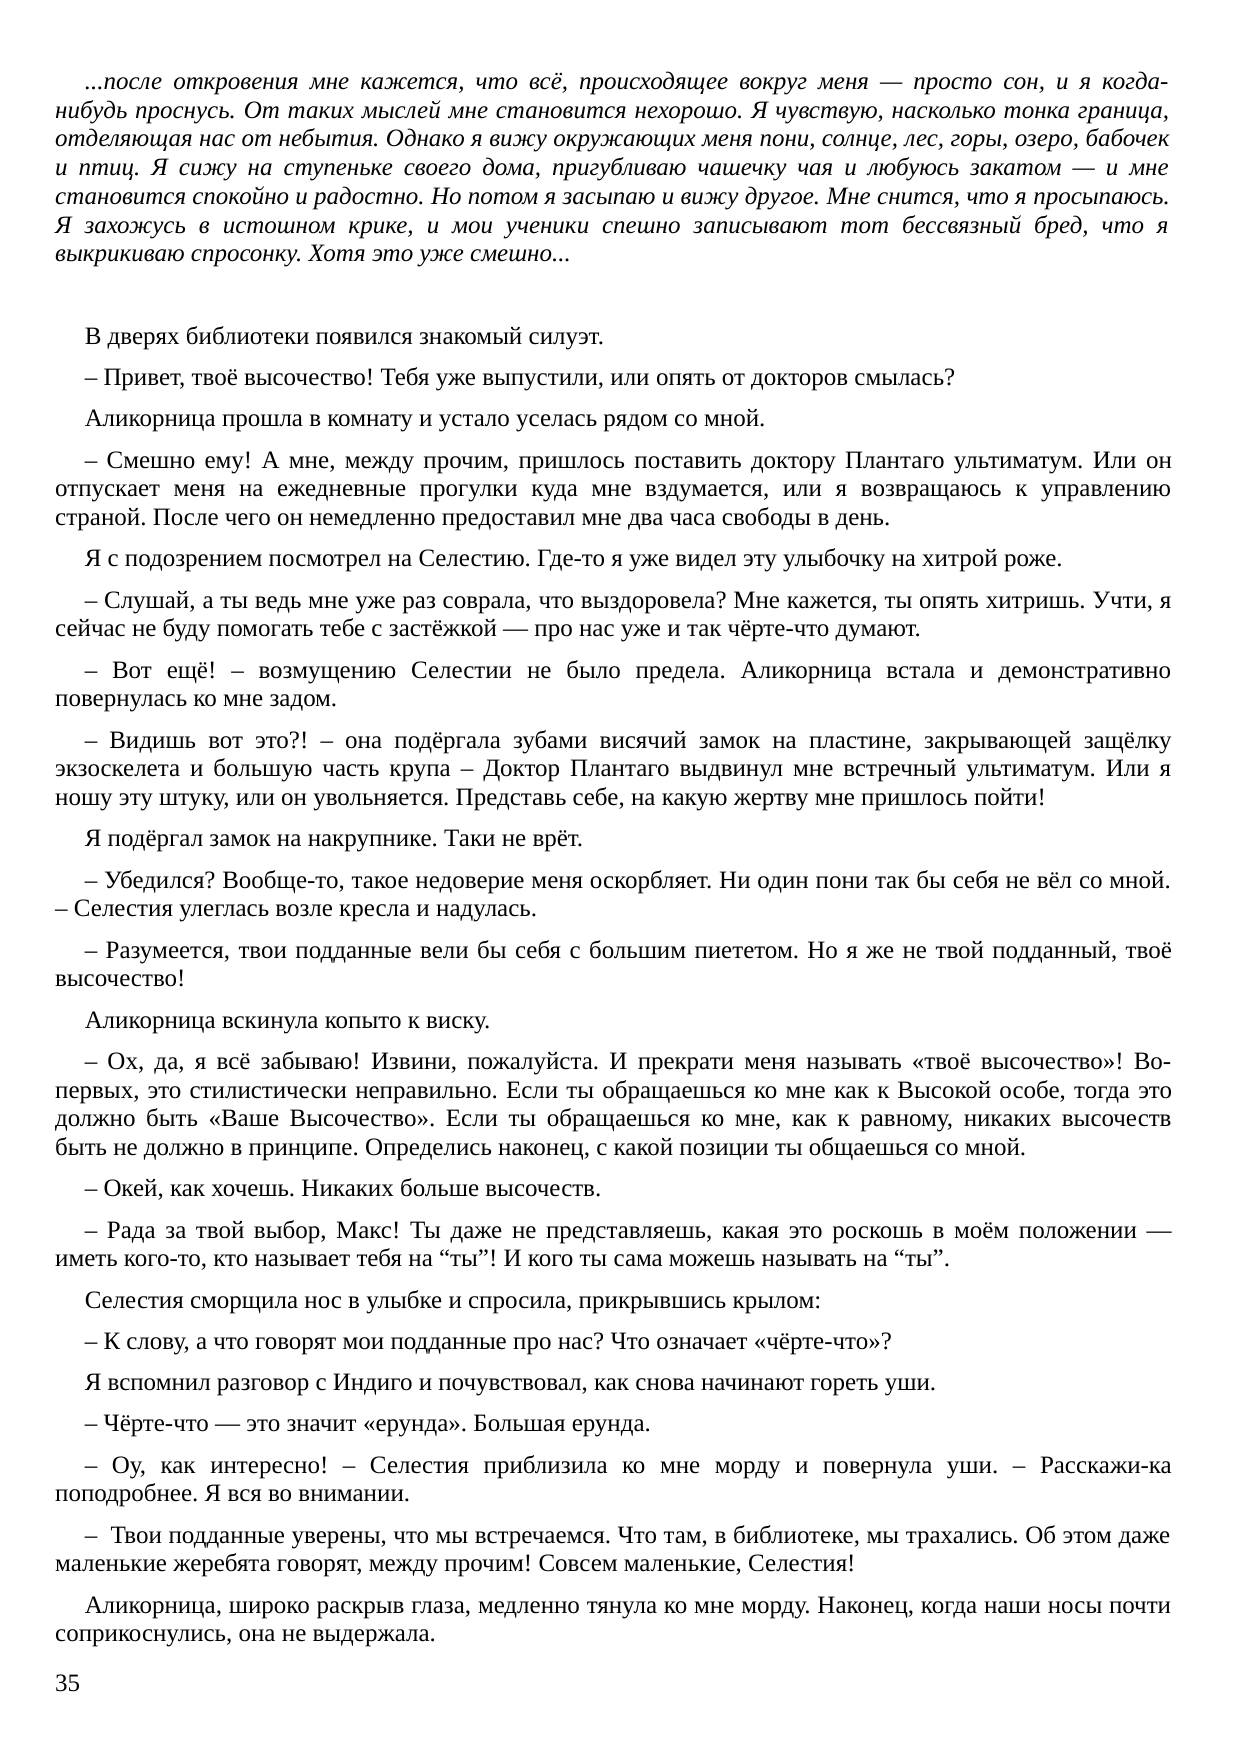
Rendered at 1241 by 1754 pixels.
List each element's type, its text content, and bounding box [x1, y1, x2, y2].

text Я подёргал замок на накрупнике. Таки не врёт. [55, 823, 1173, 852]
text – Рада за твой выбор, Макс! Ты даже не представляешь, какая это роскошь в моём положении — иметь кого-то, кто называет тебя на “ты”! И кого ты сама можешь называть на “ты”. [55, 1215, 1173, 1272]
text Я вспомнил разговор с Индиго и почувствовал, как снова начинают гореть уши. [55, 1367, 1173, 1396]
text Я с подозрением посмотрел на Селестию. Где-то я уже видел эту улыбочку на хитрой роже. [55, 543, 1173, 572]
text – Чёрте-что — это значит «ерунда». Большая ерунда. [55, 1408, 1173, 1437]
text – Разумеется, твои подданные вели бы себя с большим пиететом. Но я же не твой подданный, твоё высочество! [55, 935, 1173, 992]
text – К слову, а что говорят мои подданные про нас? Что означает «чёрте-что»? [55, 1326, 1173, 1355]
text ...после откровения мне кажется, что всё, происходящее вокруг меня — просто сон, и я когда-нибудь проснусь. От таких мыслей мне становится нехорошо. Я чувствую, насколько тонка граница, отделяющая нас от небытия. Однако я вижу окружающих меня пони, солнце, лес, горы, озеро, бабочек и птиц. Я сижу на ступеньке своего дома, пригубливаю чашечку чая и любуюсь закатом — и мне становится спокойно и радостно. Но потом я засыпаю и вижу другое. Мне снится, что я просыпаюсь. Я захожусь в истошном крике, и мои ученики спешно записывают тот бессвязный бред, что я выкрикиваю спросонку. Хотя это уже смешно... [55, 66, 1173, 267]
text Аликорница прошла в комнату и устало уселась рядом со мной. [55, 403, 1173, 432]
text – Оу, как интересно! – Селестия приблизила ко мне морду и повернула уши. – Расскажи-ка поподробнее. Я вся во внимании. [55, 1450, 1173, 1507]
text – Убедился? Вообще-то, такое недоверие меня оскорбляет. Ни один пони так бы себя не вёл со мной. – Селестия улеглась возле кресла и надулась. [55, 865, 1173, 922]
text – Видишь вот это?! – она подёргала зубами висячий замок на пластине, закрывающей защёлку экзоскелета и большую часть крупа – Доктор Плантаго выдвинул мне встречный ультиматум. Или я ношу эту штуку, или он увольняется. Представь себе, на какую жертву мне пришлось пойти! [55, 725, 1173, 811]
text – Привет, твоё высочество! Тебя уже выпустили, или опять от докторов смылась? [55, 362, 1173, 391]
text – Ох, да, я всё забываю! Извини, пожалуйста. И прекрати меня называть «твоё высочество»! Во-первых, это стилистически неправильно. Если ты обращаешься ко мне как к Высокой особе, тогда это должно быть «Ваше Высочество». Если ты обращаешься ко мне, как к равному, никаких высочеств быть не должно в принципе. Определись наконец, с какой позиции ты общаешься со мной. [55, 1046, 1173, 1161]
text В дверях библиотеки появился знакомый силуэт. [55, 321, 1173, 350]
text – Окей, как хочешь. Никаких больше высочеств. [55, 1173, 1173, 1202]
text Селестия сморщила нос в улыбке и спросила, прикрывшись крылом: [55, 1285, 1173, 1313]
text – Твои подданные уверены, что мы встречаемся. Что там, в библиотеке, мы трахались. Об этом даже маленькие жеребята говорят, между прочим! Совсем маленькие, Селестия! [55, 1520, 1173, 1577]
text – Cмешно ему! А мне, между прочим, пришлось поставить доктору Плантаго ультиматум. Или он отпускает меня на ежедневные прогулки куда мне вздумается, или я возвращаюсь к управлению страной. После чего он немедленно предоставил мне два часа свободы в день. [55, 445, 1173, 531]
text Аликорница вскинула копыто к виску. [55, 1005, 1173, 1033]
text – Вот ещё! – возмущению Селестии не было предела. Аликорница встала и демонстративно повернулась ко мне задом. [55, 655, 1173, 712]
text Аликорница, широко раскрыв глаза, медленно тянула ко мне морду. Наконец, когда наши носы почти соприкоснулись, она не выдержала. [55, 1590, 1173, 1647]
text – Слушай, а ты ведь мне уже раз соврала, что выздоровела? Мне кажется, ты опять хитришь. Учти, я сейчас не буду помогать тебе с застёжкой — про нас уже и так чёрте-что думают. [55, 585, 1173, 642]
